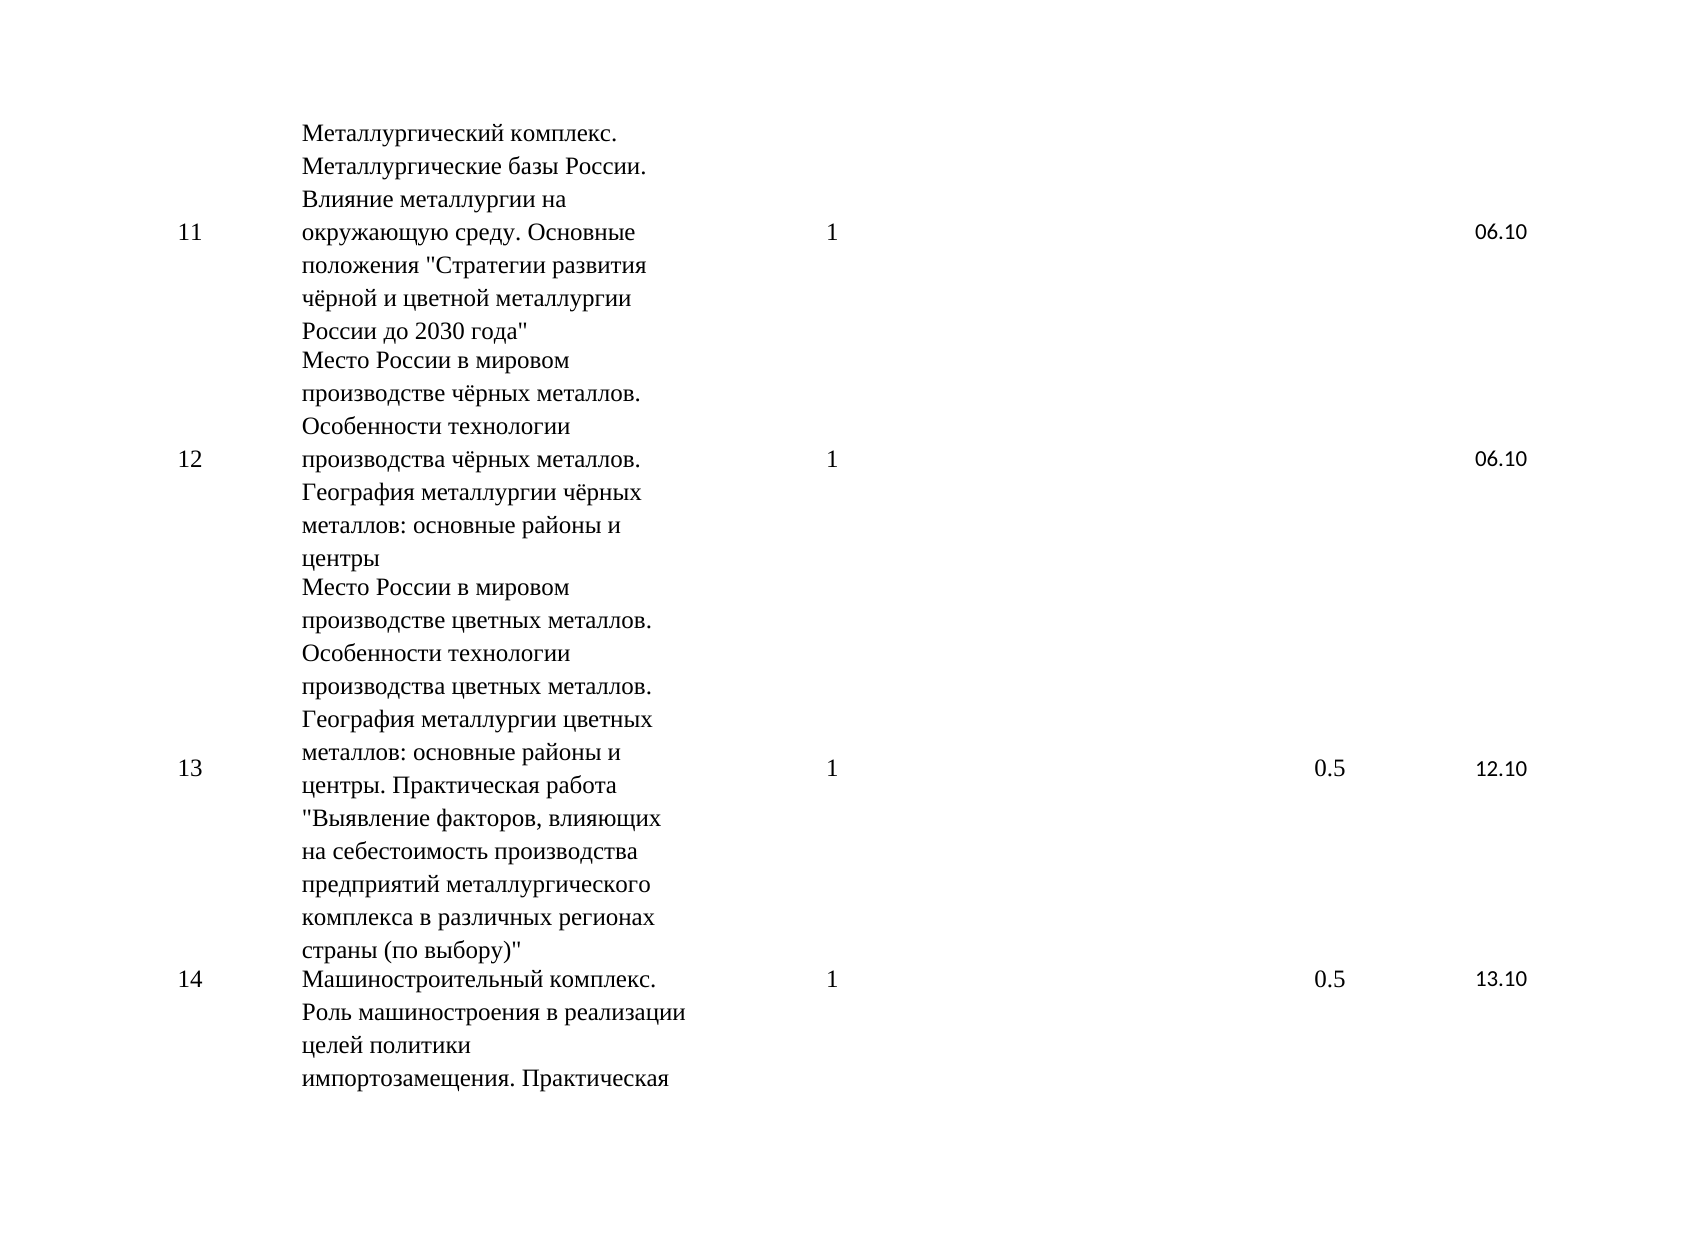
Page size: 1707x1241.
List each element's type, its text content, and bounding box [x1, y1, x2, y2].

table_cell 0.5 [1196, 572, 1449, 964]
table_cell 1 [698, 345, 952, 572]
table_cell Машиностроительный комплекс. Роль машиностроения в реализации целей политики импортозамещения. Практическая [276, 964, 698, 1092]
table_cell 06.10 [1449, 118, 1628, 345]
table_cell Место России в мировом производстве чёрных металлов. Особенности технологии производства чёрных металлов. География металлургии чёрных металлов: основные районы и центры [276, 345, 698, 572]
table_cell 12.10 [1449, 572, 1628, 964]
table_cell [952, 572, 1196, 964]
table_cell 0.5 [1196, 964, 1449, 1092]
table_cell 12 [166, 345, 276, 572]
table_cell 14 [166, 964, 276, 1092]
table_cell [1196, 118, 1449, 345]
table_cell [952, 118, 1196, 345]
table_cell 1 [698, 964, 952, 1092]
table_cell [952, 964, 1196, 1092]
table_cell [1196, 345, 1449, 572]
table_cell [952, 345, 1196, 572]
table_cell Место России в мировом производстве цветных металлов. Особенности технологии производства цветных металлов. География металлургии цветных металлов: основные районы и центры. Практическая работа "Выявление факторов, влияющих на себестоимость производства предприятий металлургического комплекса в различных регионах страны (по выбору)" [276, 572, 698, 964]
table_cell 11 [166, 118, 276, 345]
table_cell 06.10 [1449, 345, 1628, 572]
table_cell 13.10 [1449, 964, 1628, 1092]
table_cell 13 [166, 572, 276, 964]
table_cell 1 [698, 118, 952, 345]
table_cell 1 [698, 572, 952, 964]
table_cell Металлургический комплекс. Металлургические базы России. Влияние металлургии на окружающую среду. Основные положения "Стратегии развития чёрной и цветной металлургии России до 2030 года" [276, 118, 698, 345]
